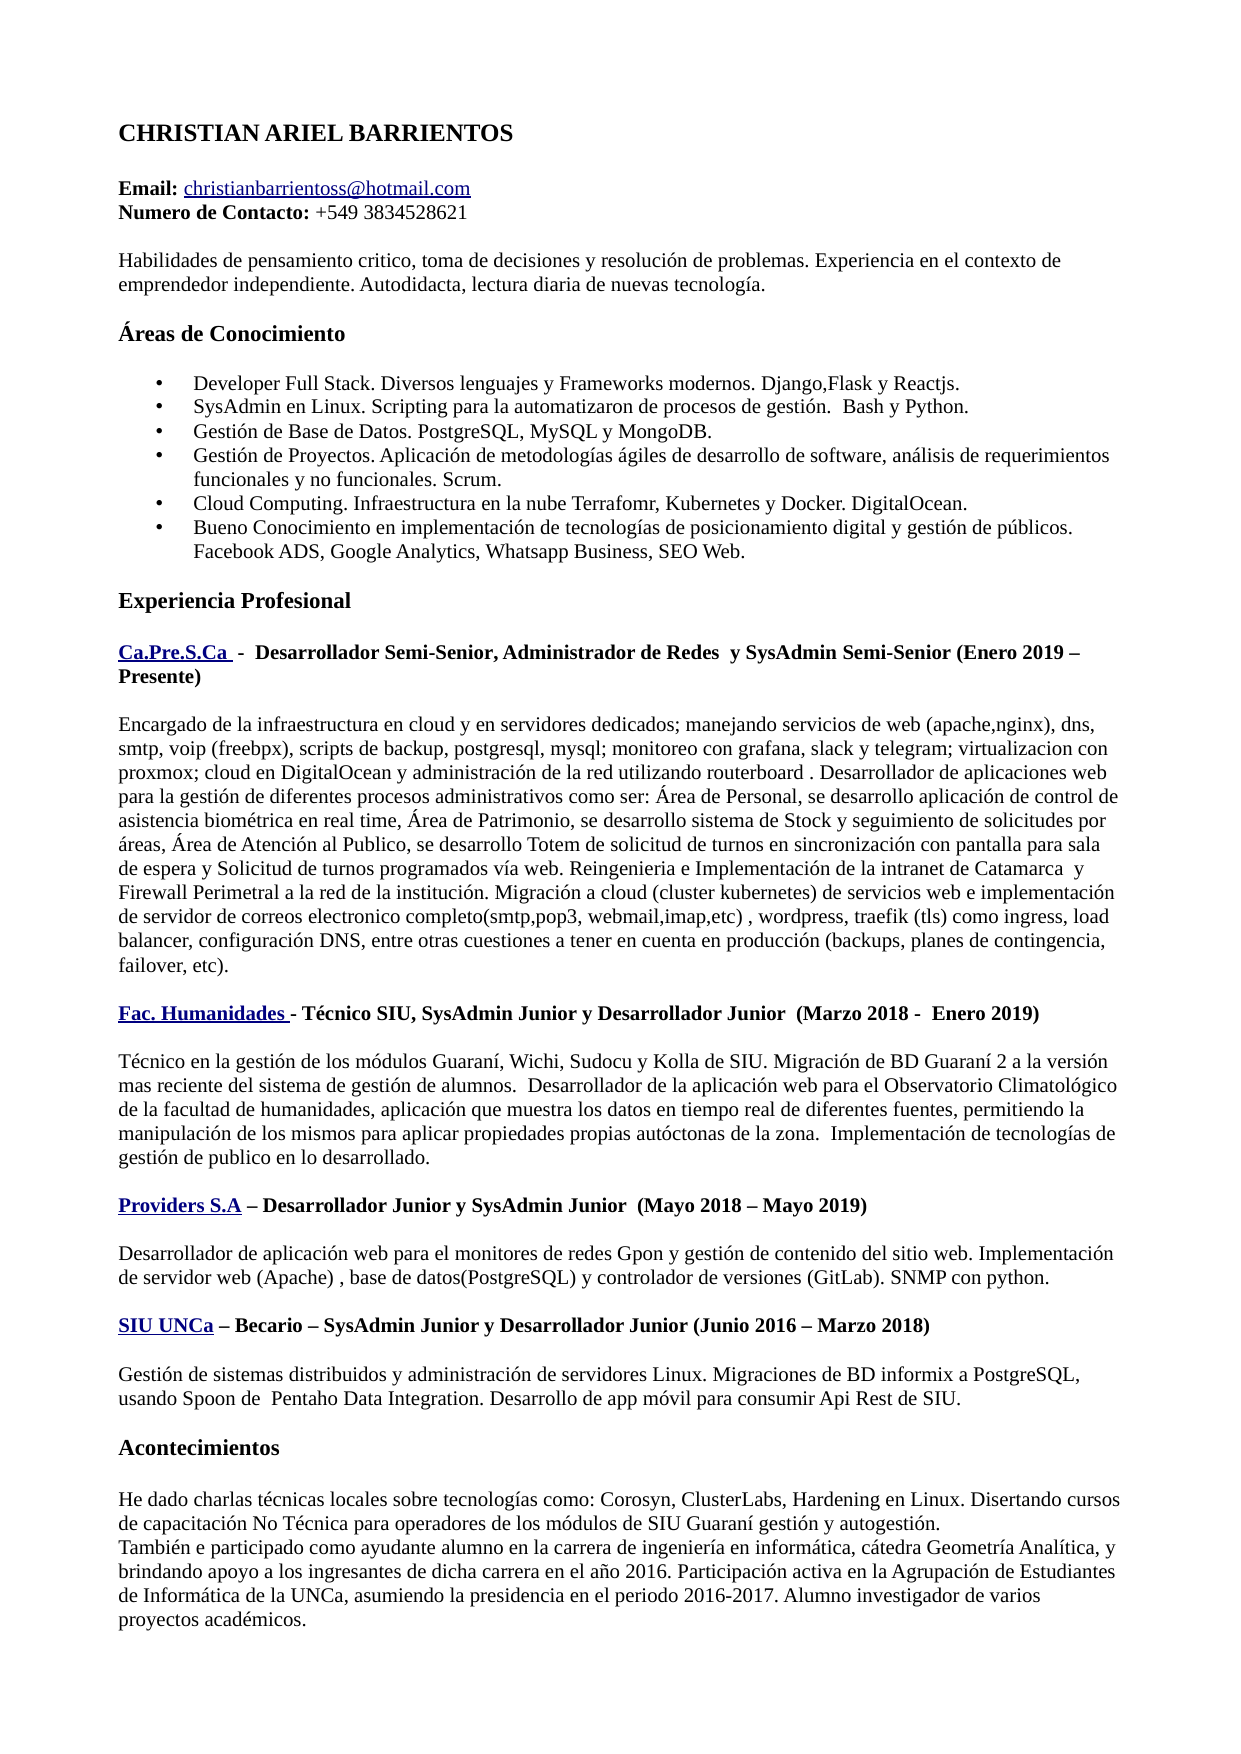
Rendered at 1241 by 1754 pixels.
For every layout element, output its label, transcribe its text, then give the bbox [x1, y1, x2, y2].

list Gestión de Proyectos. Aplicación de metodologías ágiles de desarrollo de software, análisis de requerimientos funcionales y no funcionales. Scrum. [156, 443, 1122, 491]
text Encargado de la infraestructura en cloud y en servidores dedicados; manejando servicios de web (apache,nginx), dns, smtp, voip (freebpx), scripts de backup, postgresql, mysql; monitoreo con grafana, slack y telegram; virtualizacion con proxmox; cloud en DigitalOcean y administración de la red utilizando routerboard . Desarrollador de aplicaciones web para la gestión de diferentes procesos administrativos como ser: Área de Personal, se desarrollo aplicación de control de asistencia biométrica en real time, Área de Patrimonio, se desarrollo sistema de Stock y seguimiento de solicitudes por áreas, Área de Atención al Publico, se desarrollo Totem de solicitud de turnos en sincronización con pantalla para sala de espera y Solicitud de turnos programados vía web. Reingenieria e Implementación de la intranet de Catamarca y Firewall Perimetral a la red de la institución. Migración a cloud (cluster kubernetes) de servicios web e implementación de servidor de correos electronico completo(smtp,pop3, webmail,imap,etc) , wordpress, traefik (tls) como ingress, load balancer, configuración DNS, entre otras cuestiones a tener en cuenta en producción (backups, planes de contingencia, failover, etc). [118, 712, 1122, 977]
list SysAdmin en Linux. Scripting para la automatizaron de procesos de gestión. Bash y Python. [156, 394, 1122, 418]
text Áreas de Conocimiento [118, 320, 1122, 346]
text También e participado como ayudante alumno en la carrera de ingeniería en informática, cátedra Geometría Analítica, y brindando apoyo a los ingresantes de dicha carrera en el año 2016. Participación activa en la Agrupación de Estudiantes de Informática de la UNCa, asumiendo la presidencia en el periodo 2016-2017. Alumno investigador de varios proyectos académicos. [118, 1534, 1122, 1631]
list Bueno Conocimiento en implementación de tecnologías de posicionamiento digital y gestión de públicos. Facebook ADS, Google Analytics, Whatsapp Business, SEO Web. [156, 515, 1122, 563]
text Numero de Contacto: +549 3834528621 [118, 200, 1122, 224]
list Developer Full Stack. Diversos lenguajes y Frameworks modernos. Django,Flask y Reactjs. [156, 370, 1122, 394]
text Ca.Pre.S.Ca - Desarrollador Semi-Senior, Administrador de Redes y SysAdmin Semi-Senior (Enero 2019 – Presente) [118, 640, 1122, 688]
text Email: christianbarrientoss@hotmail.com [118, 176, 1122, 200]
text CHRISTIAN ARIEL BARRIENTOS [118, 118, 1122, 147]
text Experiencia Profesional [118, 587, 1122, 613]
text Providers S.A – Desarrollador Junior y SysAdmin Junior (Mayo 2018 – Mayo 2019) [118, 1193, 1122, 1217]
text Gestión de sistemas distribuidos y administración de servidores Linux. Migraciones de BD informix a PostgreSQL, usando Spoon de Pentaho Data Integration. Desarrollo de app móvil para consumir Api Rest de SIU. [118, 1362, 1122, 1410]
text Técnico en la gestión de los módulos Guaraní, Wichi, Sudocu y Kolla de SIU. Migración de BD Guaraní 2 a la versión mas reciente del sistema de gestión de alumnos. Desarrollador de la aplicación web para el Observatorio Climatológico de la facultad de humanidades, aplicación que muestra los datos en tiempo real de diferentes fuentes, permitiendo la manipulación de los mismos para aplicar propiedades propias autóctonas de la zona. Implementación de tecnologías de gestión de publico en lo desarrollado. [118, 1049, 1122, 1169]
list Cloud Computing. Infraestructura en la nube Terrafomr, Kubernetes y Docker. DigitalOcean. [156, 491, 1122, 515]
text Fac. Humanidades - Técnico SIU, SysAdmin Junior y Desarrollador Junior (Marzo 2018 - Enero 2019) [118, 1001, 1122, 1025]
text Desarrollador de aplicación web para el monitores de redes Gpon y gestión de contenido del sitio web. Implementación de servidor web (Apache) , base de datos(PostgreSQL) y controlador de versiones (GitLab). SNMP con python. [118, 1241, 1122, 1289]
text SIU UNCa – Becario – SysAdmin Junior y Desarrollador Junior (Junio 2016 – Marzo 2018) [118, 1313, 1122, 1337]
list Gestión de Base de Datos. PostgreSQL, MySQL y MongoDB. [156, 418, 1122, 443]
text He dado charlas técnicas locales sobre tecnologías como: Corosyn, ClusterLabs, Hardening en Linux. Disertando cursos de capacitación No Técnica para operadores de los módulos de SIU Guaraní gestión y autogestión. [118, 1486, 1122, 1534]
text Acontecimientos [118, 1434, 1122, 1460]
text Habilidades de pensamiento critico, toma de decisiones y resolución de problemas. Experiencia en el contexto de emprendedor independiente. Autodidacta, lectura diaria de nuevas tecnología. [118, 248, 1122, 296]
